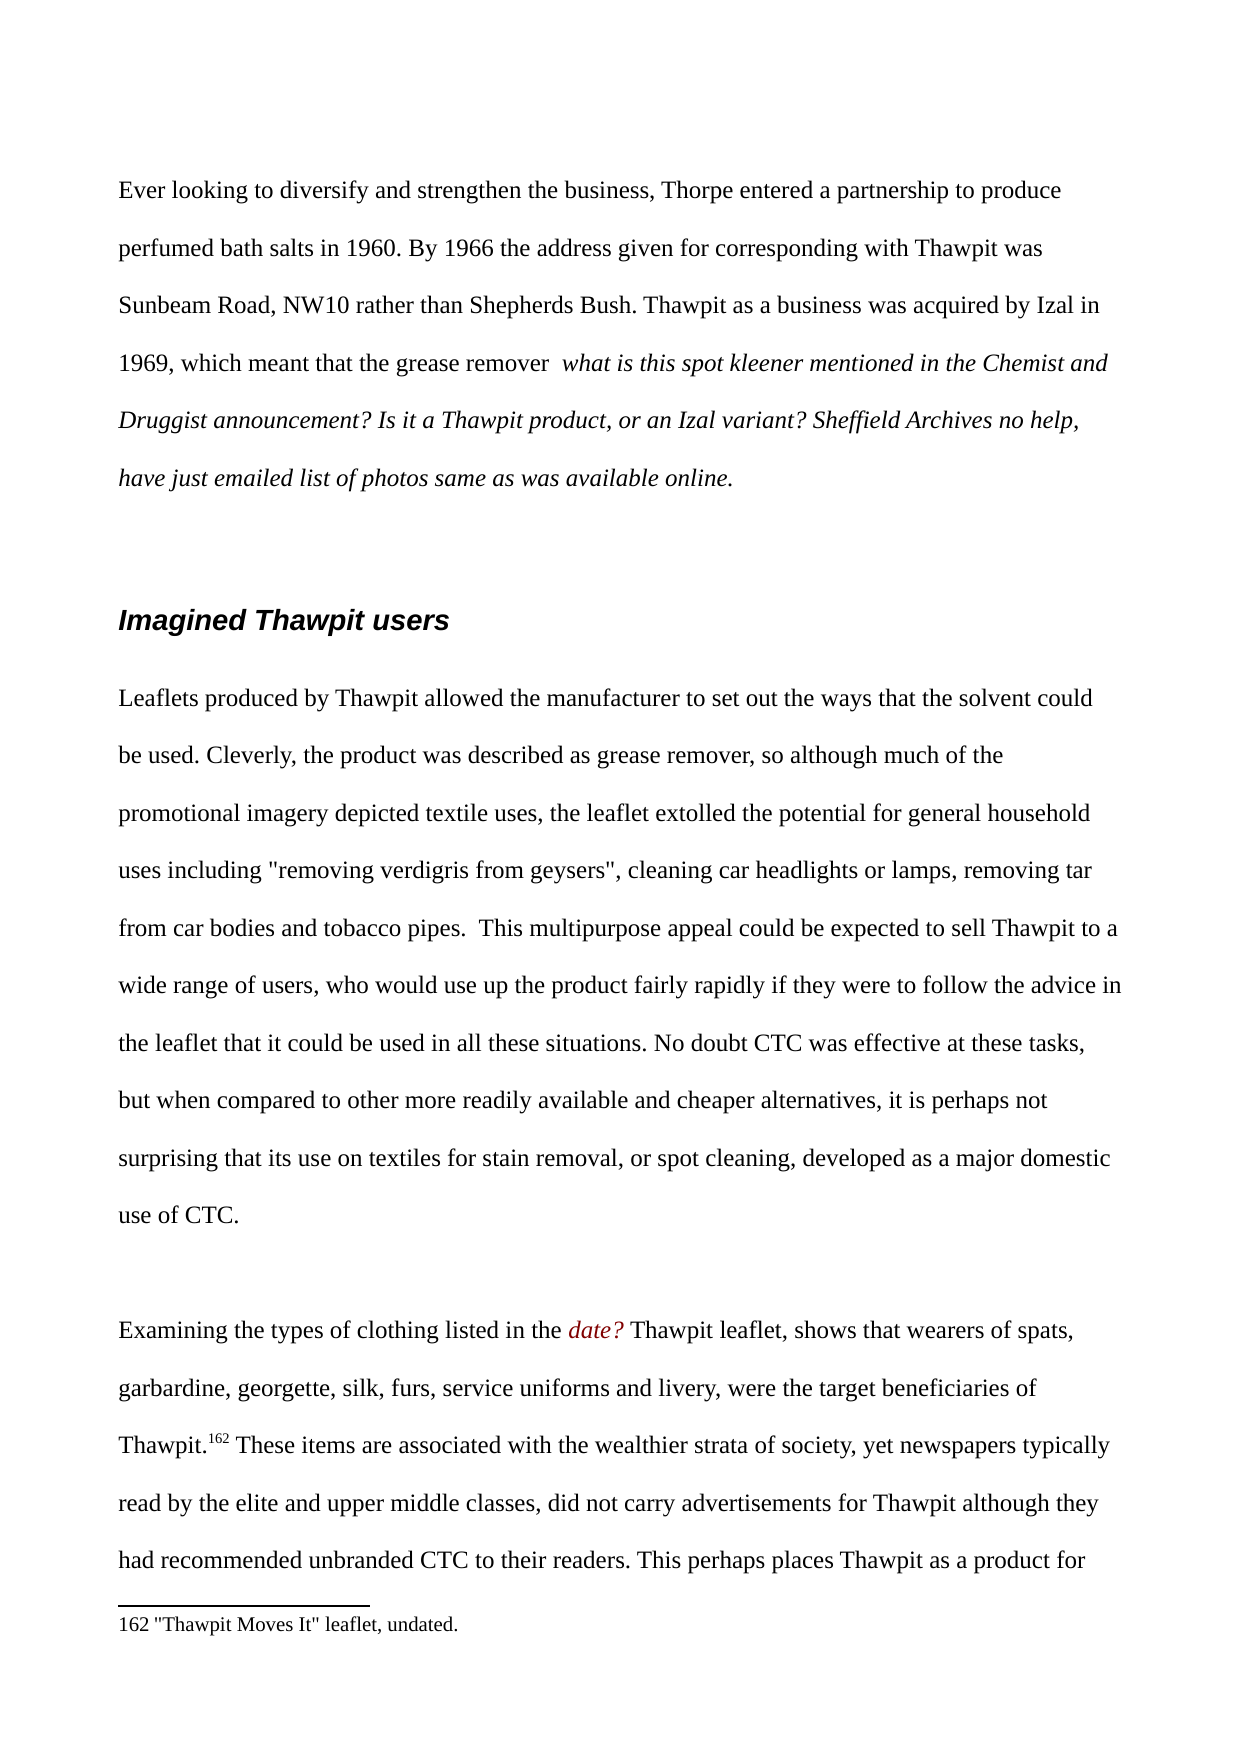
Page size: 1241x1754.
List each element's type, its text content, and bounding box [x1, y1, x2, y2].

subtitle Imagined Thawpit users [118, 603, 1122, 637]
text "Thawpit Moves It" leaflet, undated. [118, 1612, 1122, 1636]
text Examining the types of clothing listed in the date? Thawpit leaflet, shows that wearers of spats, garbardine, georgette, silk, furs, service uniforms and livery, were the target beneficiaries of Thawpit. These items are associated with the wealthier strata of society, yet newspapers typically read by the elite and upper middle classes, did not carry advertisements for Thawpit although they had recommended unbranded CTC to their readers. This perhaps places Thawpit as a product for [118, 1315, 1122, 1574]
text Leaflets produced by Thawpit allowed the manufacturer to set out the ways that the solvent could be used. Cleverly, the product was described as grease remover, so although much of the promotional imagery depicted textile uses, the leaflet extolled the potential for general household uses including "removing verdigris from geysers", cleaning car headlights or lamps, removing tar from car bodies and tobacco pipes. This multipurpose appeal could be expected to sell Thawpit to a wide range of users, who would use up the product fairly rapidly if they were to follow the advice in the leaflet that it could be used in all these situations. No doubt CTC was effective at these tasks, but when compared to other more readily available and cheaper alternatives, it is perhaps not surprising that its use on textiles for stain removal, or spot cleaning, developed as a major domestic use of CTC. [118, 683, 1122, 1229]
text Ever looking to diversify and strengthen the business, Thorpe entered a partnership to produce perfumed bath salts in 1960. By 1966 the address given for corresponding with Thawpit was Sunbeam Road, NW10 rather than Shepherds Bush. Thawpit as a business was acquired by Izal in 1969, which meant that the grease remover what is this spot kleener mentioned in the Chemist and Druggist announcement? Is it a Thawpit product, or an Izal variant? Sheffield Archives no help, have just emailed list of photos same as was available online. [118, 176, 1122, 492]
